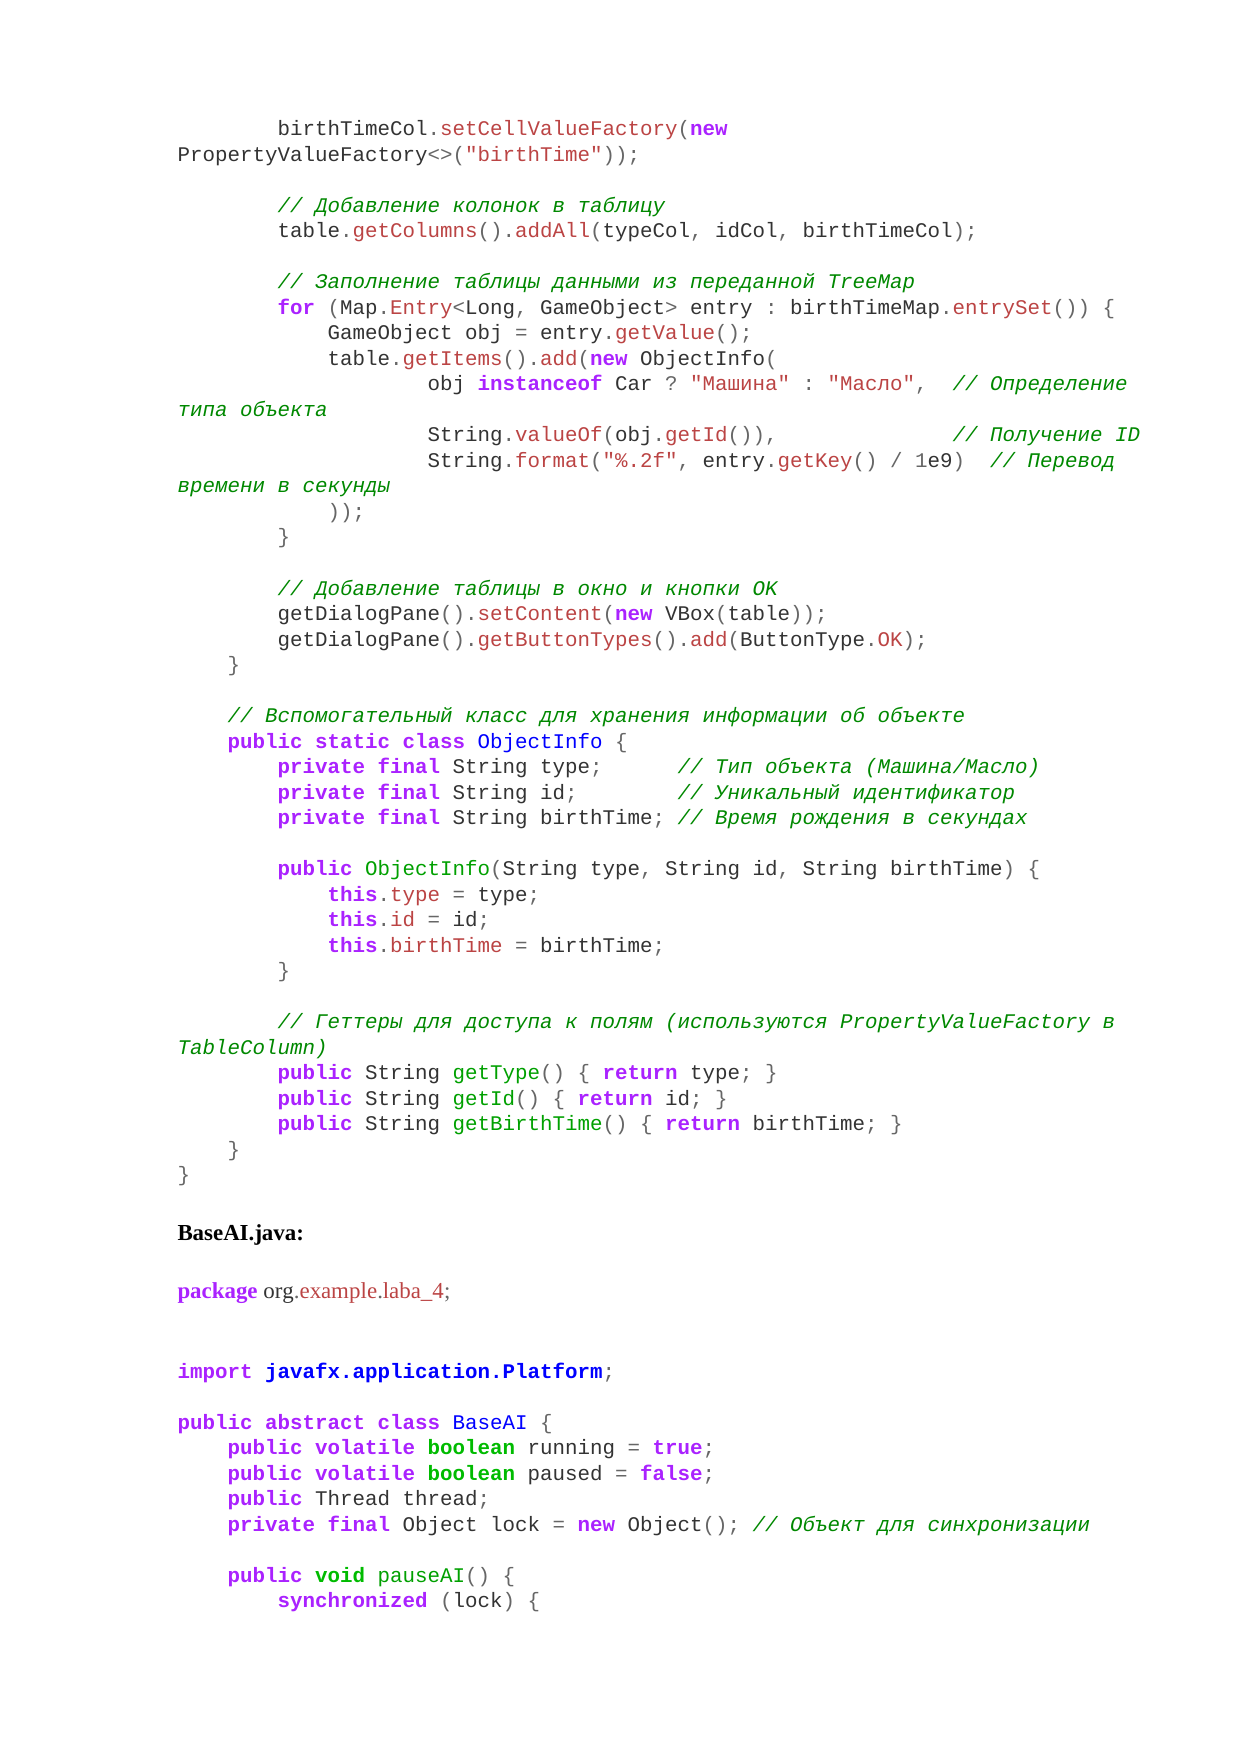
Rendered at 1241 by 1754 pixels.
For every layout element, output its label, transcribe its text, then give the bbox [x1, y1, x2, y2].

text public static class ObjectInfo { [177, 731, 1152, 754]
text for (Map.Entry<Long, GameObject> entry : birthTimeMap.entrySet()) { [177, 297, 1152, 320]
text } [177, 1139, 1152, 1163]
text )); [177, 501, 1152, 524]
text } [177, 526, 1152, 550]
text private final String birthTime; // Время рождения в секундах [177, 807, 1152, 831]
text private final String type; // Тип объекта (Машина/Масло) [177, 756, 1152, 780]
text // Заполнение таблицы данными из переданной TreeMap [177, 271, 1152, 295]
text } [177, 960, 1152, 984]
text package org.example.laba_4; [177, 1277, 1152, 1304]
text public abstract class BaseAI { [177, 1412, 1152, 1436]
text birthTimeCol.setCellValueFactory(new PropertyValueFactory<>("birthTime")); [177, 118, 1152, 167]
text // Добавление колонок в таблицу [177, 195, 1152, 218]
text } [177, 654, 1152, 678]
text // Добавление таблицы в окно и кнопки OK [177, 577, 1152, 601]
text GameObject obj = entry.getValue(); [177, 322, 1152, 346]
text public String getId() { return id; } [177, 1088, 1152, 1112]
text String.valueOf(obj.getId()), // Получение ID [177, 424, 1152, 448]
text public volatile boolean paused = false; [177, 1463, 1152, 1487]
text public ObjectInfo(String type, String id, String birthTime) { [177, 858, 1152, 882]
text table.getItems().add(new ObjectInfo( [177, 348, 1152, 371]
text public volatile boolean running = true; [177, 1437, 1152, 1461]
text getDialogPane().setContent(new VBox(table)); [177, 603, 1152, 627]
text public String getBirthTime() { return birthTime; } [177, 1113, 1152, 1137]
text import javafx.application.Platform; [177, 1361, 1152, 1384]
text BaseAI.java: [177, 1219, 1152, 1246]
text this.birthTime = birthTime; [177, 935, 1152, 958]
text table.getColumns().addAll(typeCol, idCol, birthTimeCol); [177, 220, 1152, 244]
text this.id = id; [177, 909, 1152, 933]
text this.type = type; [177, 884, 1152, 907]
text private final Object lock = new Object(); // Объект для синхронизации [177, 1514, 1152, 1538]
text // Вспомогательный класс для хранения информации об объекте [177, 705, 1152, 729]
text public Thread thread; [177, 1488, 1152, 1512]
text obj instanceof Car ? "Машина" : "Масло", // Определение типа объекта [177, 373, 1152, 422]
text synchronized (lock) { [177, 1591, 1152, 1614]
text getDialogPane().getButtonTypes().add(ButtonType.OK); [177, 628, 1152, 652]
text // Геттеры для доступа к полям (используются PropertyValueFactory в TableColumn) [177, 1011, 1152, 1061]
text public String getType() { return type; } [177, 1062, 1152, 1086]
text private final String id; // Уникальный идентификатор [177, 782, 1152, 805]
text } [177, 1164, 1152, 1188]
text String.format("%.2f", entry.getKey() / 1e9) // Перевод времени в секунды [177, 450, 1152, 499]
text public void pauseAI() { [177, 1565, 1152, 1589]
